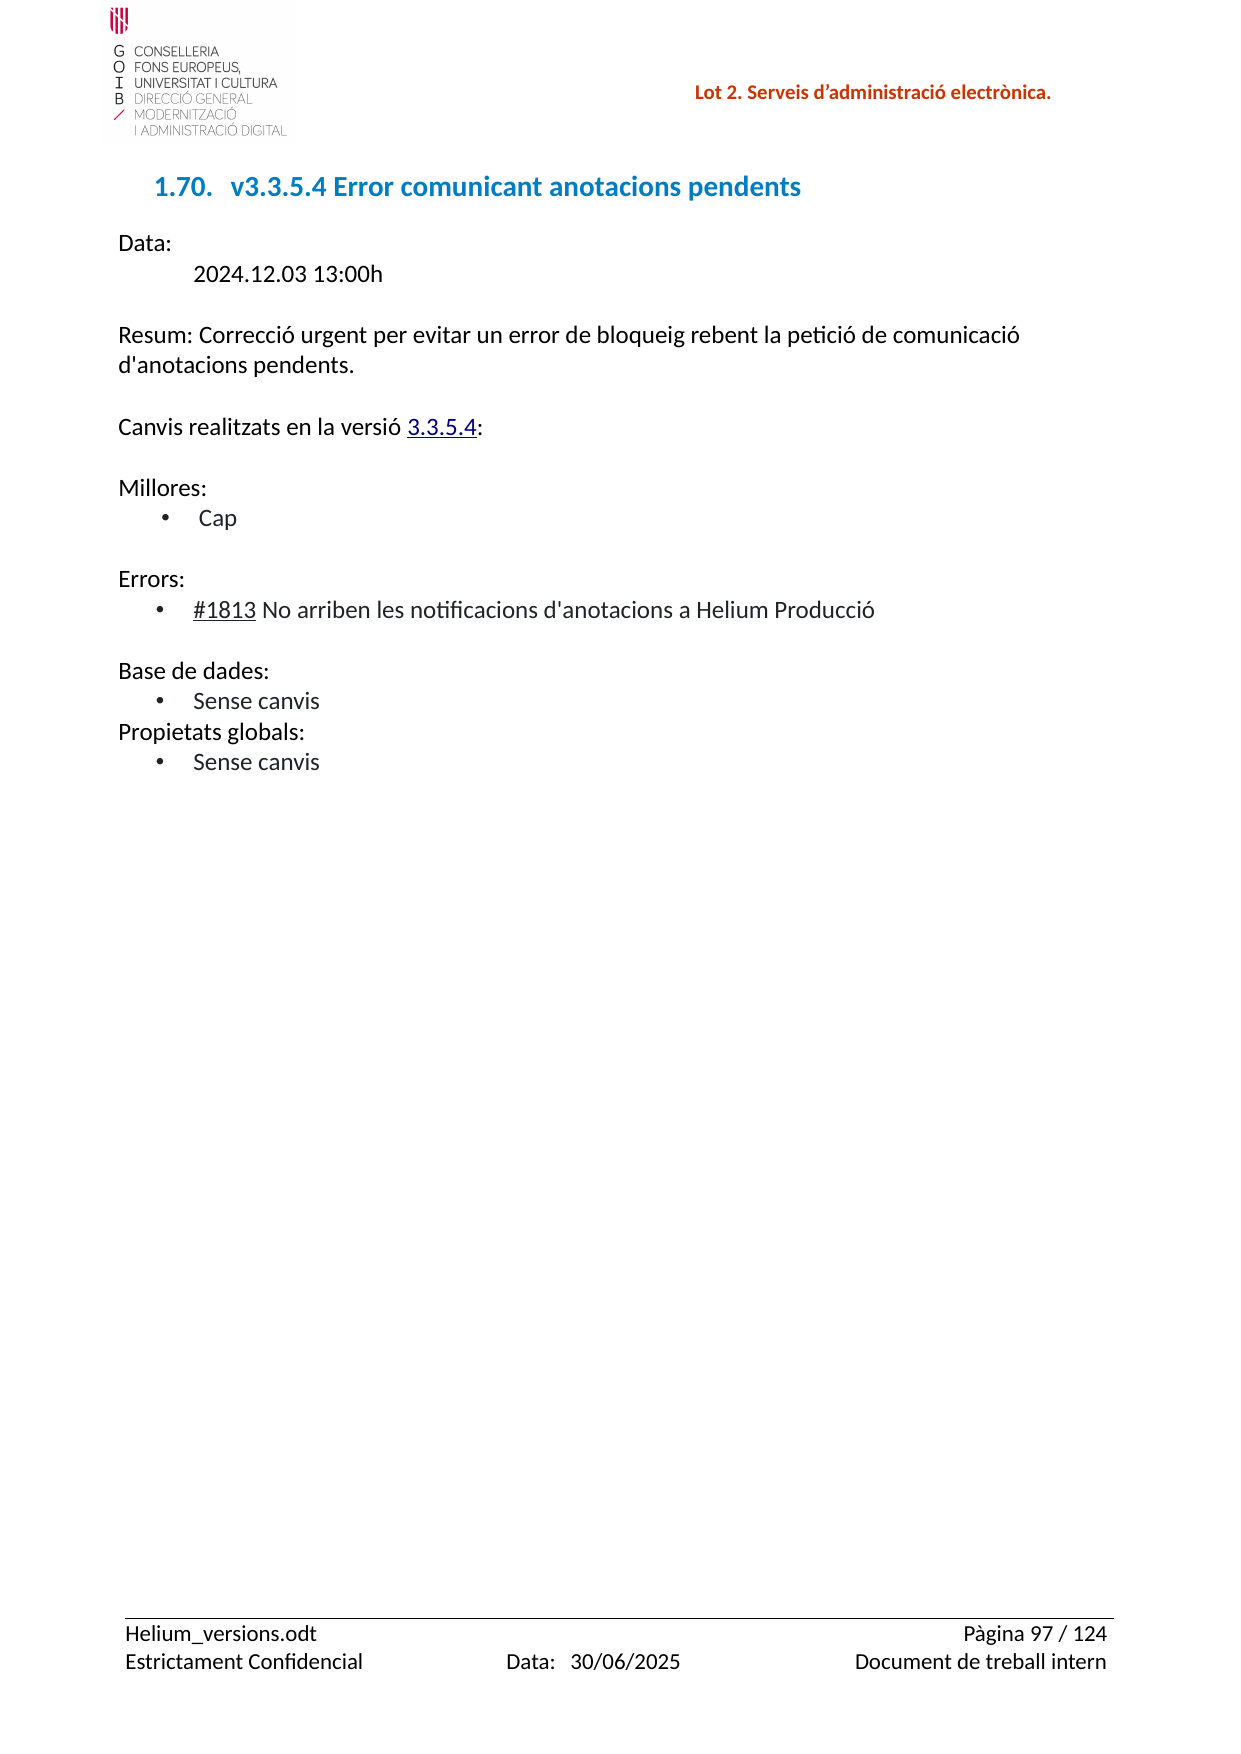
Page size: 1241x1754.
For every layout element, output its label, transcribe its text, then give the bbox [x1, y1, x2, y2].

list #1813 No arriben les notificacions d'anotacions a Helium Producció [156, 594, 1122, 624]
text Canvis realitzats en la versió 3.3.5.4: [118, 411, 1122, 441]
text Propietats globals: [118, 716, 1122, 746]
text Errors: [118, 563, 1122, 594]
picture [100, 0, 297, 144]
text Base de dades: [118, 655, 1122, 685]
text 2024.12.03 13:00h [118, 258, 1122, 289]
list Sense canvis [156, 746, 1122, 777]
list Sense canvis [156, 685, 1122, 716]
text Data: [118, 228, 1122, 258]
text Millores: [118, 472, 1122, 502]
subtitle v3.3.5.4 Error comunicant anotacions pendents [153, 168, 1122, 204]
text Resum: Correcció urgent per evitar un error de bloqueig rebent la petició de comunicació d'anotacions pendents. [118, 319, 1122, 380]
list Cap [161, 502, 1122, 533]
